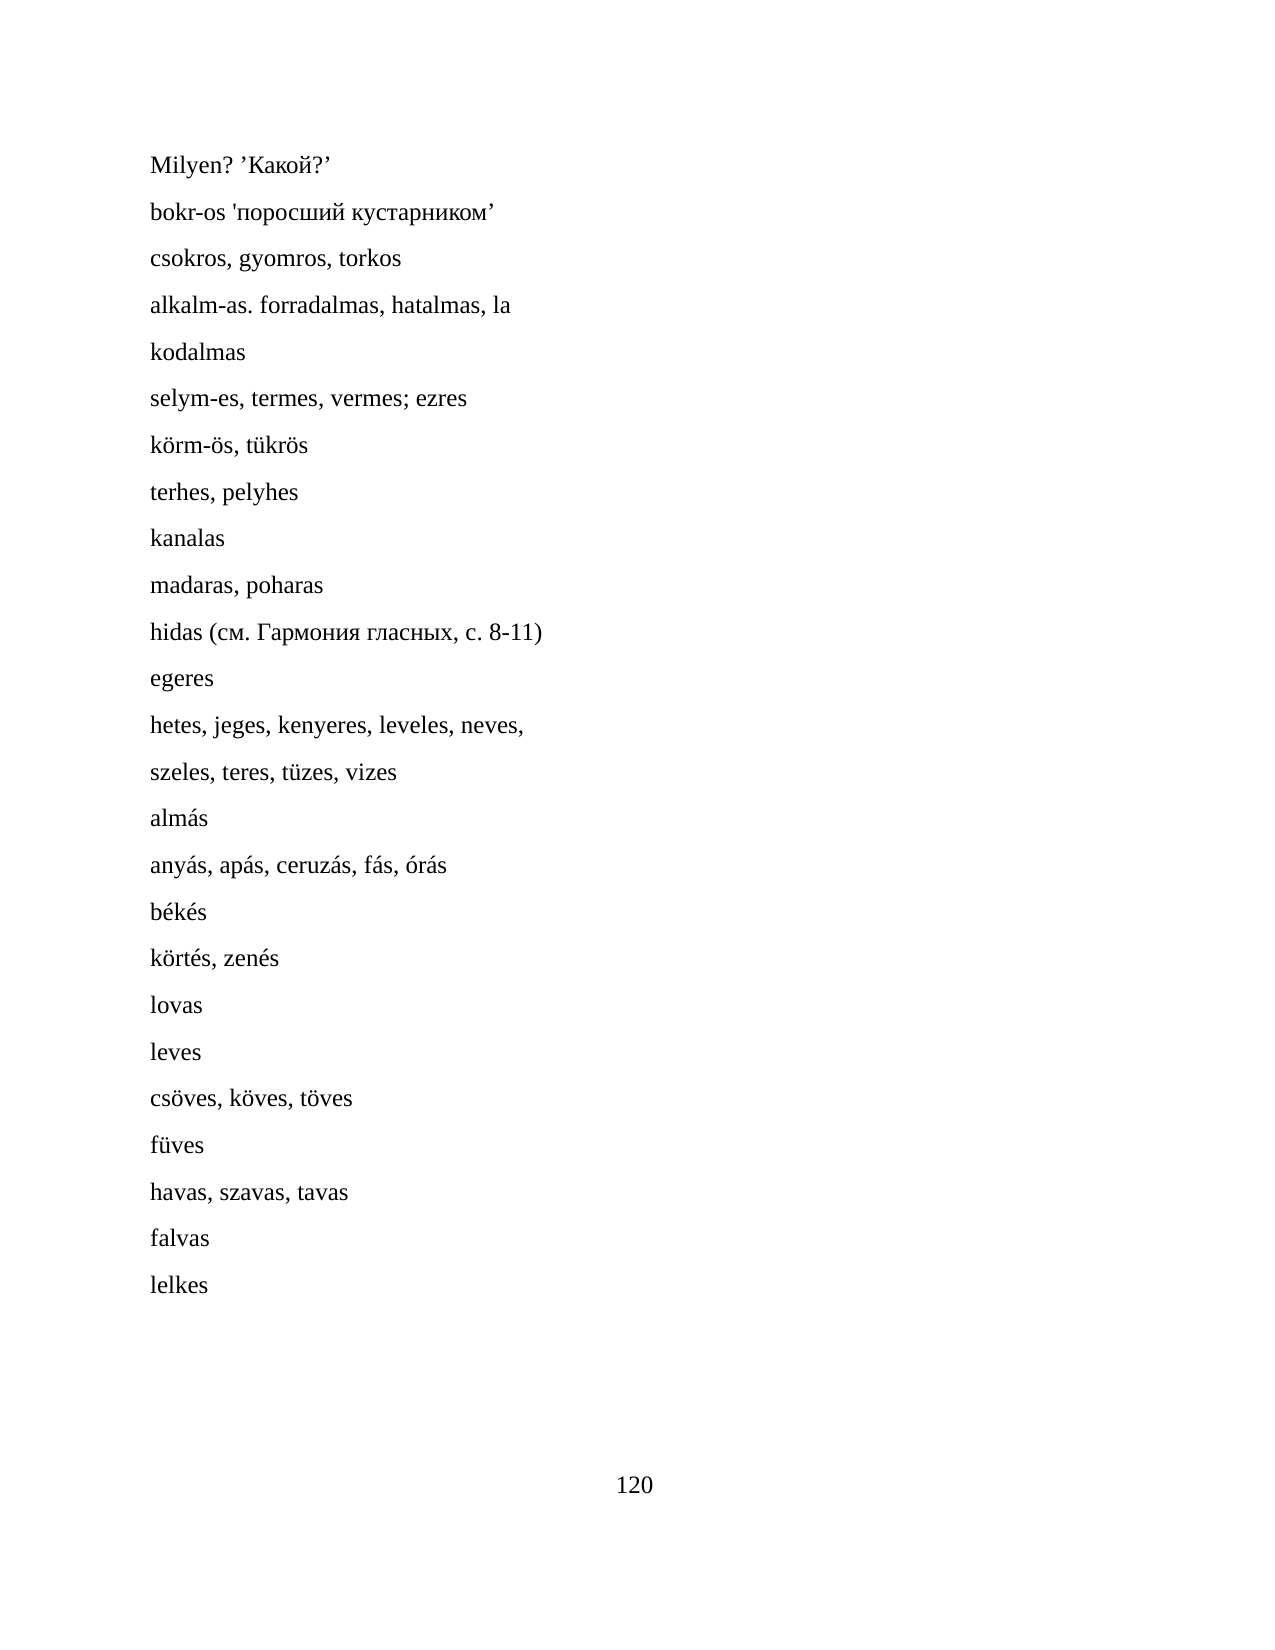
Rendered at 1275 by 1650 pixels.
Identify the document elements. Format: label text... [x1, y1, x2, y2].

text szeles, teres, tüzes, vizes [150, 757, 1125, 785]
text békés [150, 897, 1125, 925]
text körtés, zenés [150, 943, 1125, 972]
text leves [150, 1037, 1125, 1065]
text terhes, pelyhes [150, 477, 1125, 505]
text anyás, apás, ceruzás, fás, órás [150, 850, 1125, 879]
text egeres [150, 663, 1125, 692]
text falvas [150, 1223, 1125, 1252]
text alkalm-as. forradalmas, hatalmas, la [150, 290, 1125, 319]
text kodalmas [150, 337, 1125, 365]
text bokr-os 'поросший кустарником’ [150, 197, 1125, 225]
text hetes, jeges, kenyeres, leveles, neves, [150, 710, 1125, 739]
text hidas (см. Гармония гласных, с. 8-11) [150, 617, 1125, 645]
text havas, szavas, tavas [150, 1177, 1125, 1205]
text körm-ös, tükrös [150, 430, 1125, 459]
text füves [150, 1130, 1125, 1159]
text madaras, poharas [150, 570, 1125, 599]
text csöves, köves, töves [150, 1083, 1125, 1112]
text lovas [150, 990, 1125, 1019]
text almás [150, 803, 1125, 832]
text selym-es, termes, vermes; ezres [150, 383, 1125, 412]
text lelkes [150, 1270, 1125, 1299]
text kanalas [150, 523, 1125, 552]
text Milyen? ’Какой?’ [150, 150, 1125, 179]
text csokros, gyomros, torkos [150, 243, 1125, 272]
